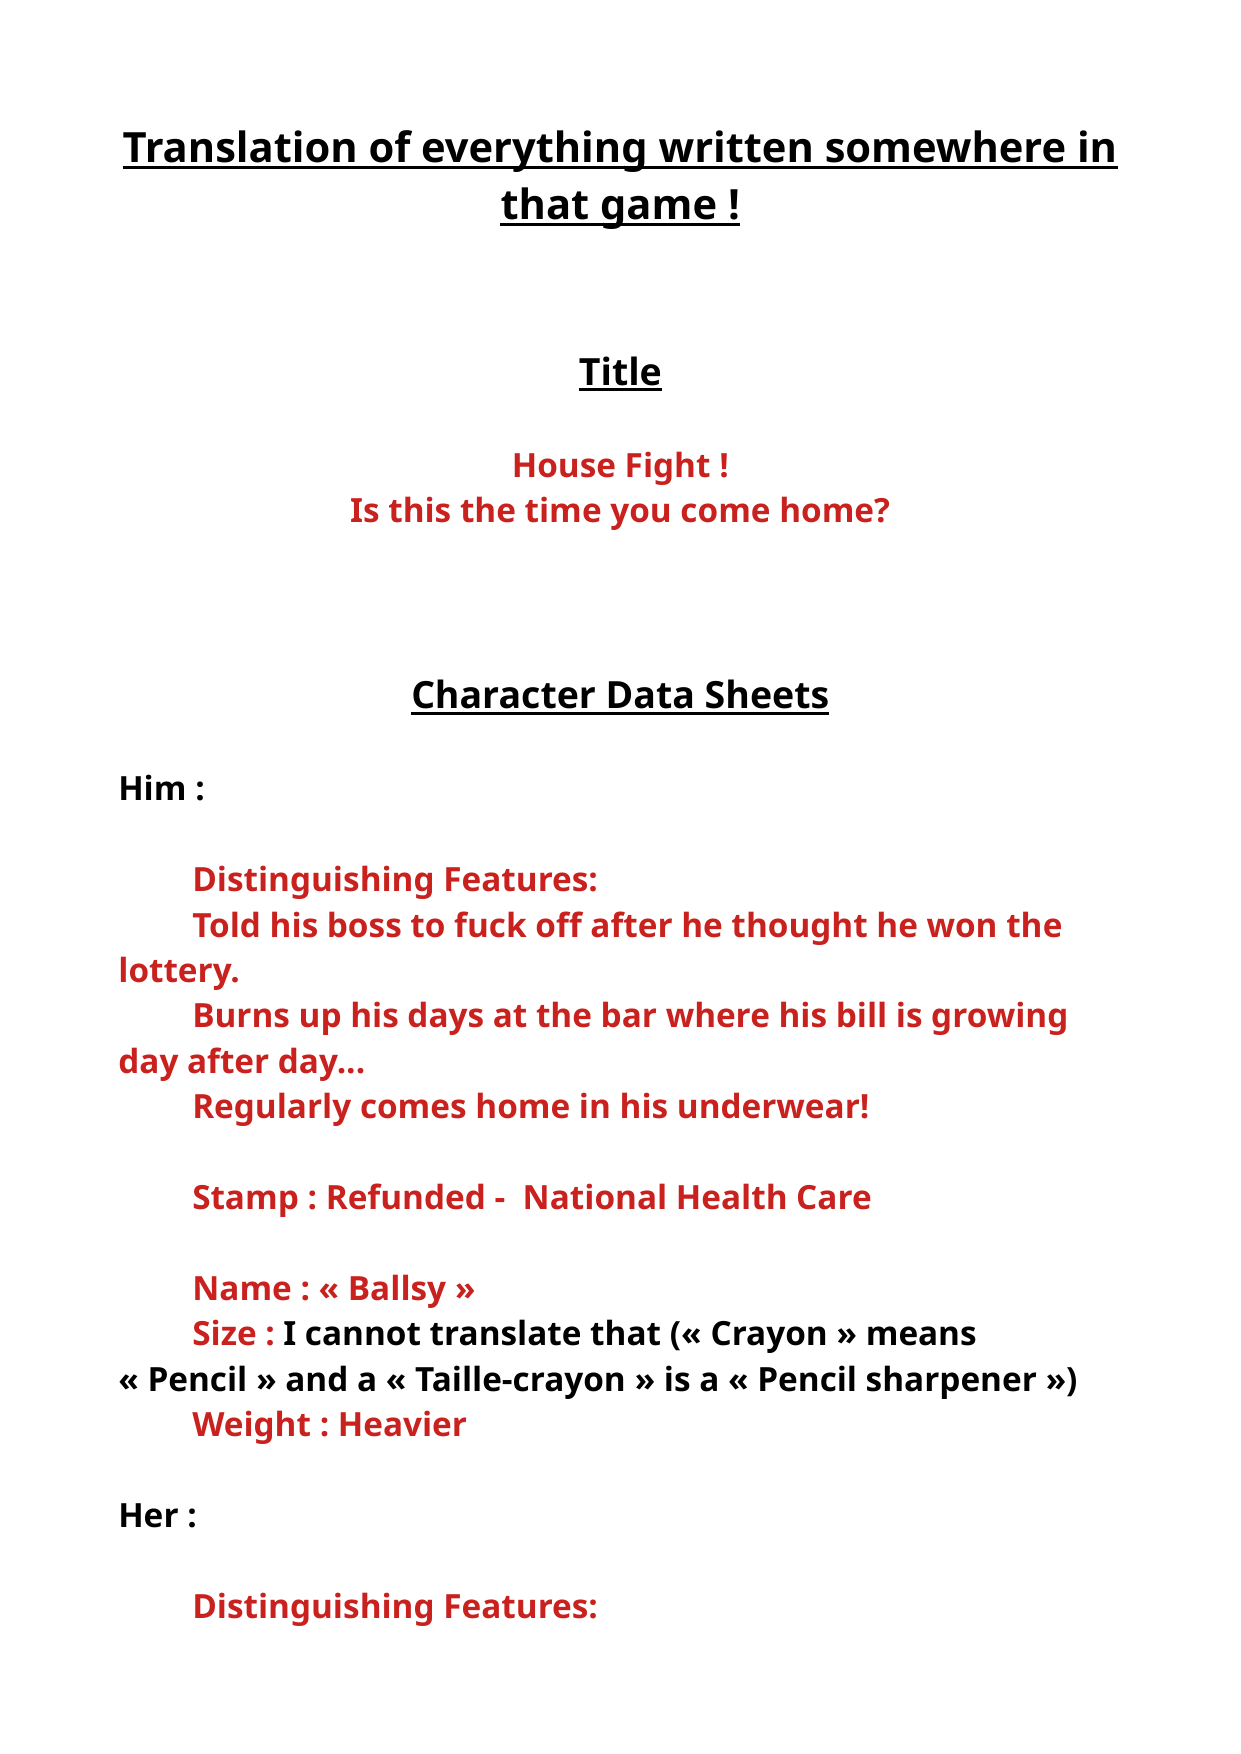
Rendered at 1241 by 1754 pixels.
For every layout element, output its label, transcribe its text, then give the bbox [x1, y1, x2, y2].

text Her : [118, 1492, 1122, 1537]
text Stamp : Refunded - National Health Care [118, 1174, 1122, 1219]
text Translation of everything written somewhere in that game ! [118, 118, 1122, 232]
text Name : « Ballsy » [118, 1265, 1122, 1310]
text Is this the time you come home? [118, 487, 1122, 532]
text Him : [118, 765, 1122, 811]
text Size : I cannot translate that (« Crayon » means « Pencil » and a « Taille-crayon » is a « Pencil sharpener ») [118, 1310, 1122, 1401]
text Title [118, 345, 1122, 396]
text Distinguishing Features: [118, 1583, 1122, 1628]
text Distinguishing Features: [118, 856, 1122, 901]
text Regularly comes home in his underwear! [118, 1083, 1122, 1128]
text Told his boss to fuck off after he thought he won the lottery. [118, 901, 1122, 992]
text Weight : Heavier [118, 1401, 1122, 1446]
text Burns up his days at the bar where his bill is growing day after day... [118, 992, 1122, 1083]
text House Fight ! [118, 442, 1122, 487]
text Character Data Sheets [118, 669, 1122, 720]
